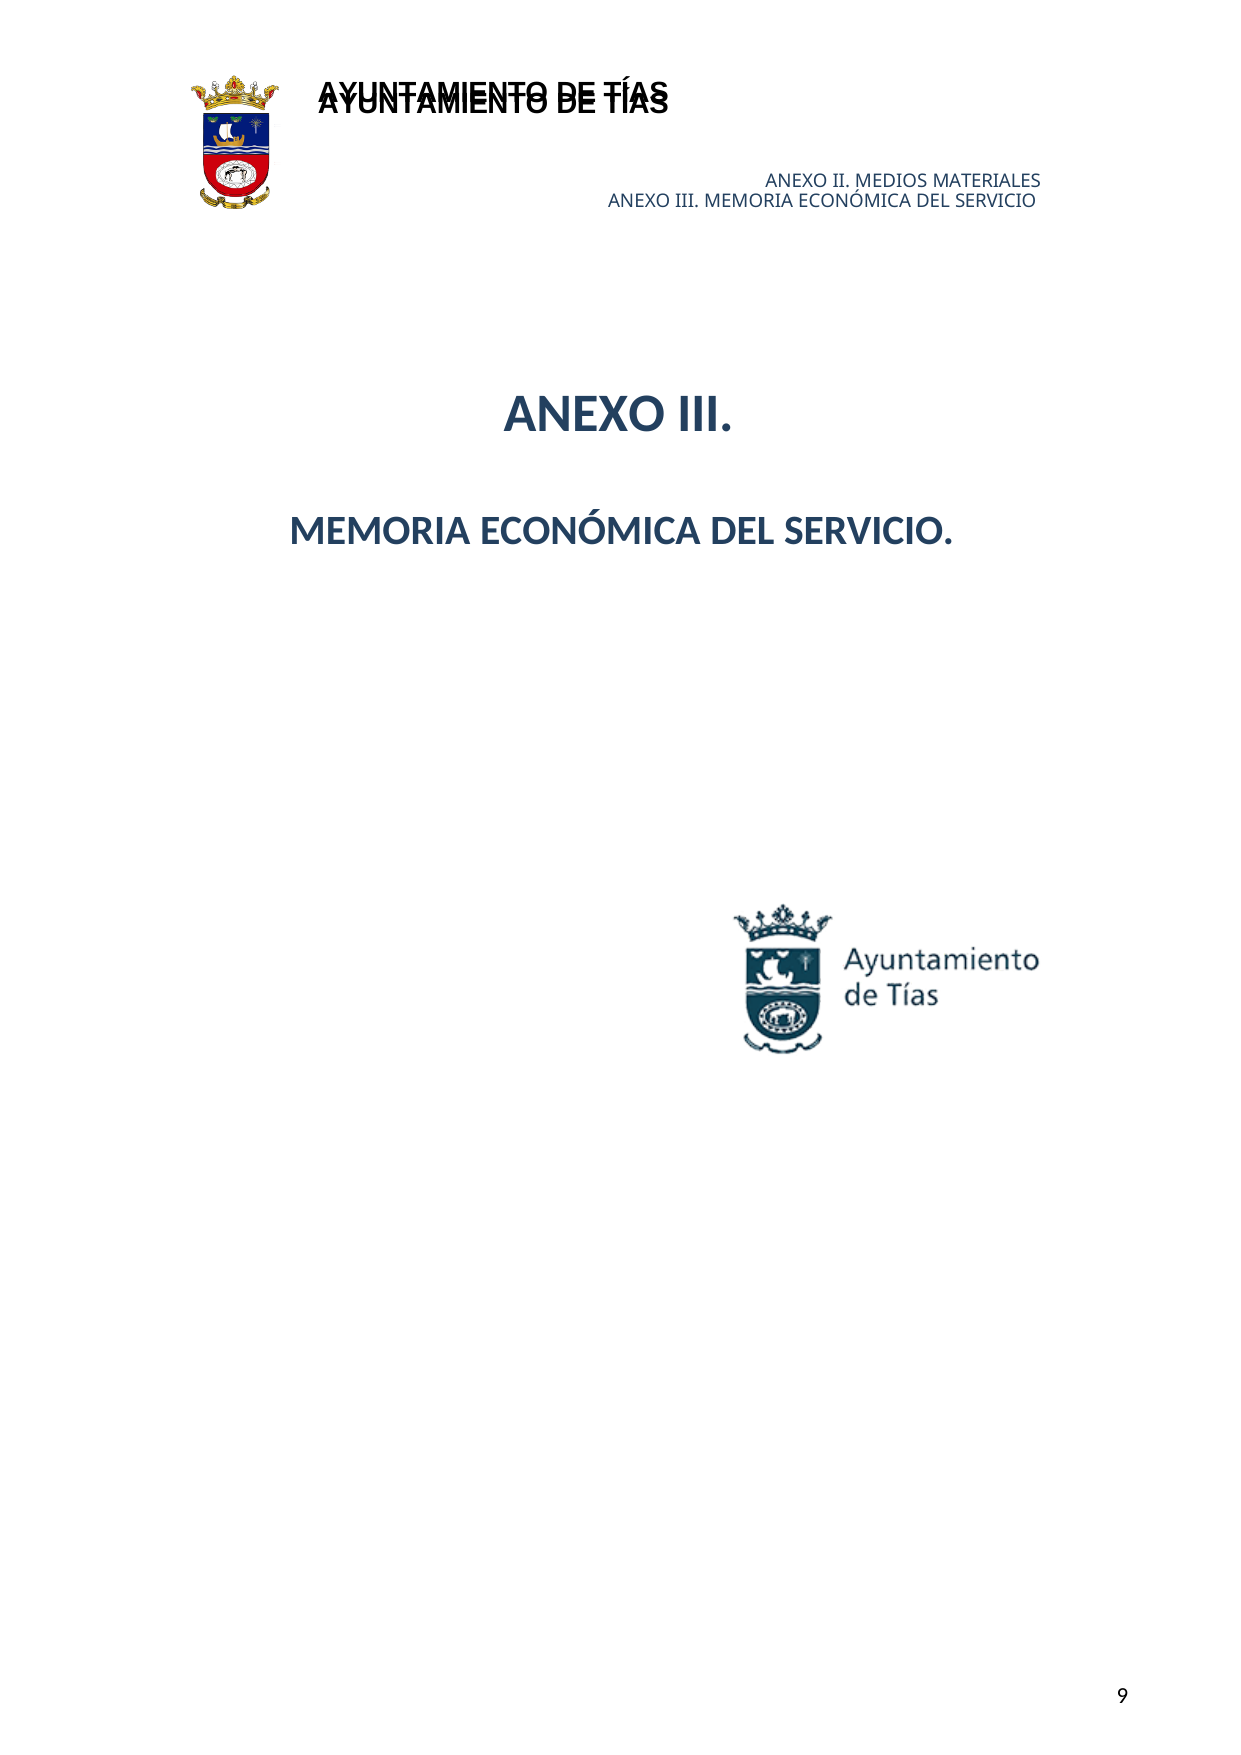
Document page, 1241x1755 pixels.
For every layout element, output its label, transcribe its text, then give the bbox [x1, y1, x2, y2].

subtitle ANEXO III. [148, 379, 1089, 445]
text ANEXO III. MEMORIA ECONÓMICA DEL SERVICIO [608, 187, 1167, 212]
subtitle AYUNTAMIENTO DE TÍAS [317, 75, 1167, 109]
subtitle MEMORIA ECONÓMICA DEL SERVICIO. [148, 504, 1096, 555]
